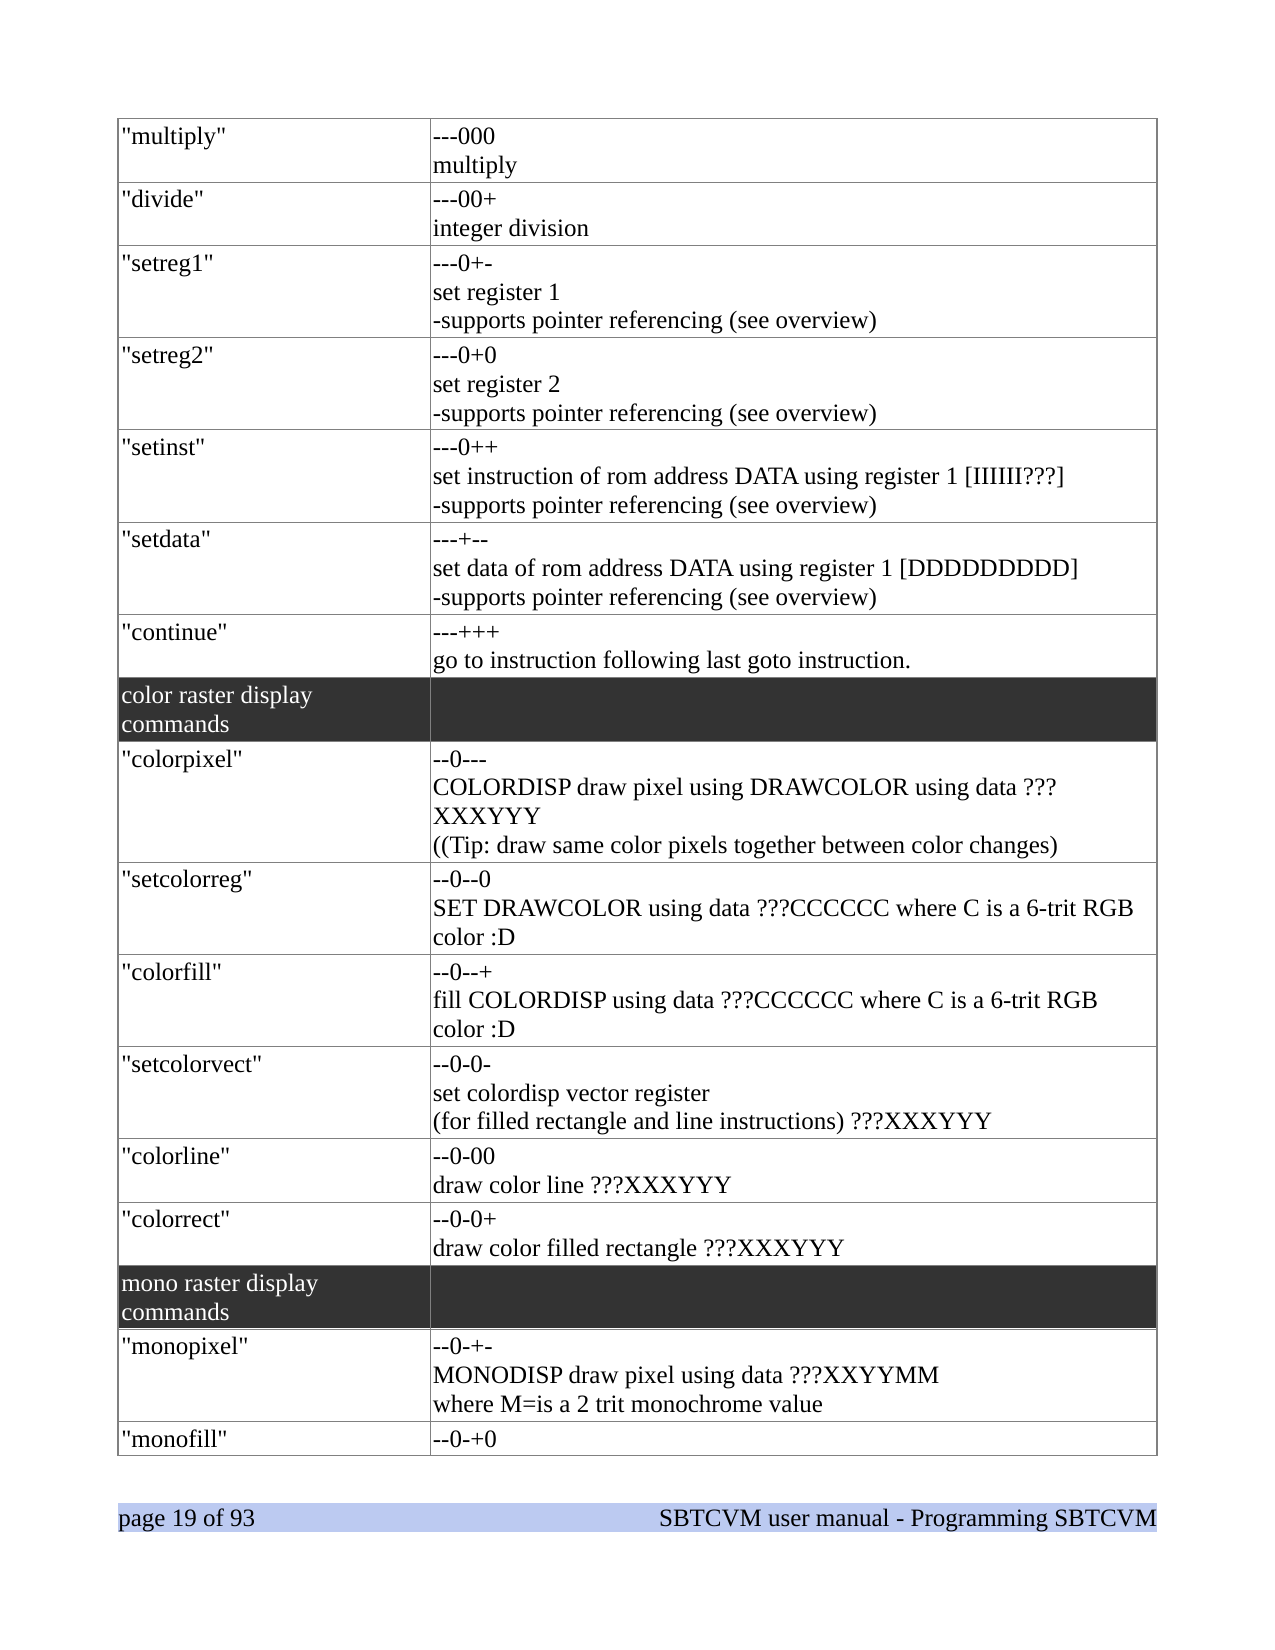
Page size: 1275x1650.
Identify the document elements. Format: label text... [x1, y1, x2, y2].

table_cell --0-+- MONODISP draw pixel using data ???XXYYMM where M=is a 2 trit monochrome value [431, 1330, 1156, 1421]
table_cell --0-00 draw color line ???XXXYYY [431, 1139, 1156, 1202]
table_cell "setinst" [119, 430, 430, 522]
table_cell --0--- COLORDISP draw pixel using DRAWCOLOR using data ???XXXYYY ((Tip: draw same color pixels together between color changes) [431, 742, 1156, 862]
table_cell "setreg1" [119, 246, 430, 337]
table_cell "colorrect" [119, 1203, 430, 1265]
table_cell "setcolorvect" [119, 1047, 430, 1138]
table_cell [431, 678, 1156, 741]
table_cell ---+-- set data of rom address DATA using register 1 [DDDDDDDDD] -supports pointer referencing (see overview) [431, 523, 1156, 614]
table_cell --0-0- set colordisp vector register (for filled rectangle and line instructions) ???XXXYYY [431, 1047, 1156, 1138]
table_cell "setreg2" [119, 338, 430, 429]
table_cell ---+++ go to instruction following last goto instruction. [431, 615, 1156, 677]
table_cell ---0+- set register 1 -supports pointer referencing (see overview) [431, 246, 1156, 337]
table_cell --0--+ fill COLORDISP using data ???CCCCCC where C is a 6-trit RGB color :D [431, 955, 1156, 1046]
table_cell --0--0 SET DRAWCOLOR using data ???CCCCCC where C is a 6-trit RGB color :D [431, 863, 1156, 954]
table_cell color raster display commands [119, 678, 430, 741]
table_cell ---0++ set instruction of rom address DATA using register 1 [IIIIII???] -supports pointer referencing (see overview) [431, 430, 1156, 522]
table_cell "colorline" [119, 1139, 430, 1202]
table_cell "colorpixel" [119, 742, 430, 862]
table_cell "setcolorreg" [119, 863, 430, 954]
table_cell "divide" [119, 183, 430, 245]
table_cell --0-0+ draw color filled rectangle ???XXXYYY [431, 1203, 1156, 1265]
table_cell ---000 multiply [431, 119, 1156, 182]
table_cell ---00+ integer division [431, 183, 1156, 245]
table_cell "multiply" [119, 119, 430, 182]
table_cell ---0+0 set register 2 -supports pointer referencing (see overview) [431, 338, 1156, 429]
table_cell mono raster display commands [119, 1266, 430, 1328]
table_cell [431, 1266, 1156, 1328]
table_cell --0-+0 [431, 1422, 1156, 1455]
table_cell "monopixel" [119, 1330, 430, 1421]
table_cell "colorfill" [119, 955, 430, 1046]
table_cell "monofill" [119, 1422, 430, 1455]
table_cell "continue" [119, 615, 430, 677]
table_cell "setdata" [119, 523, 430, 614]
